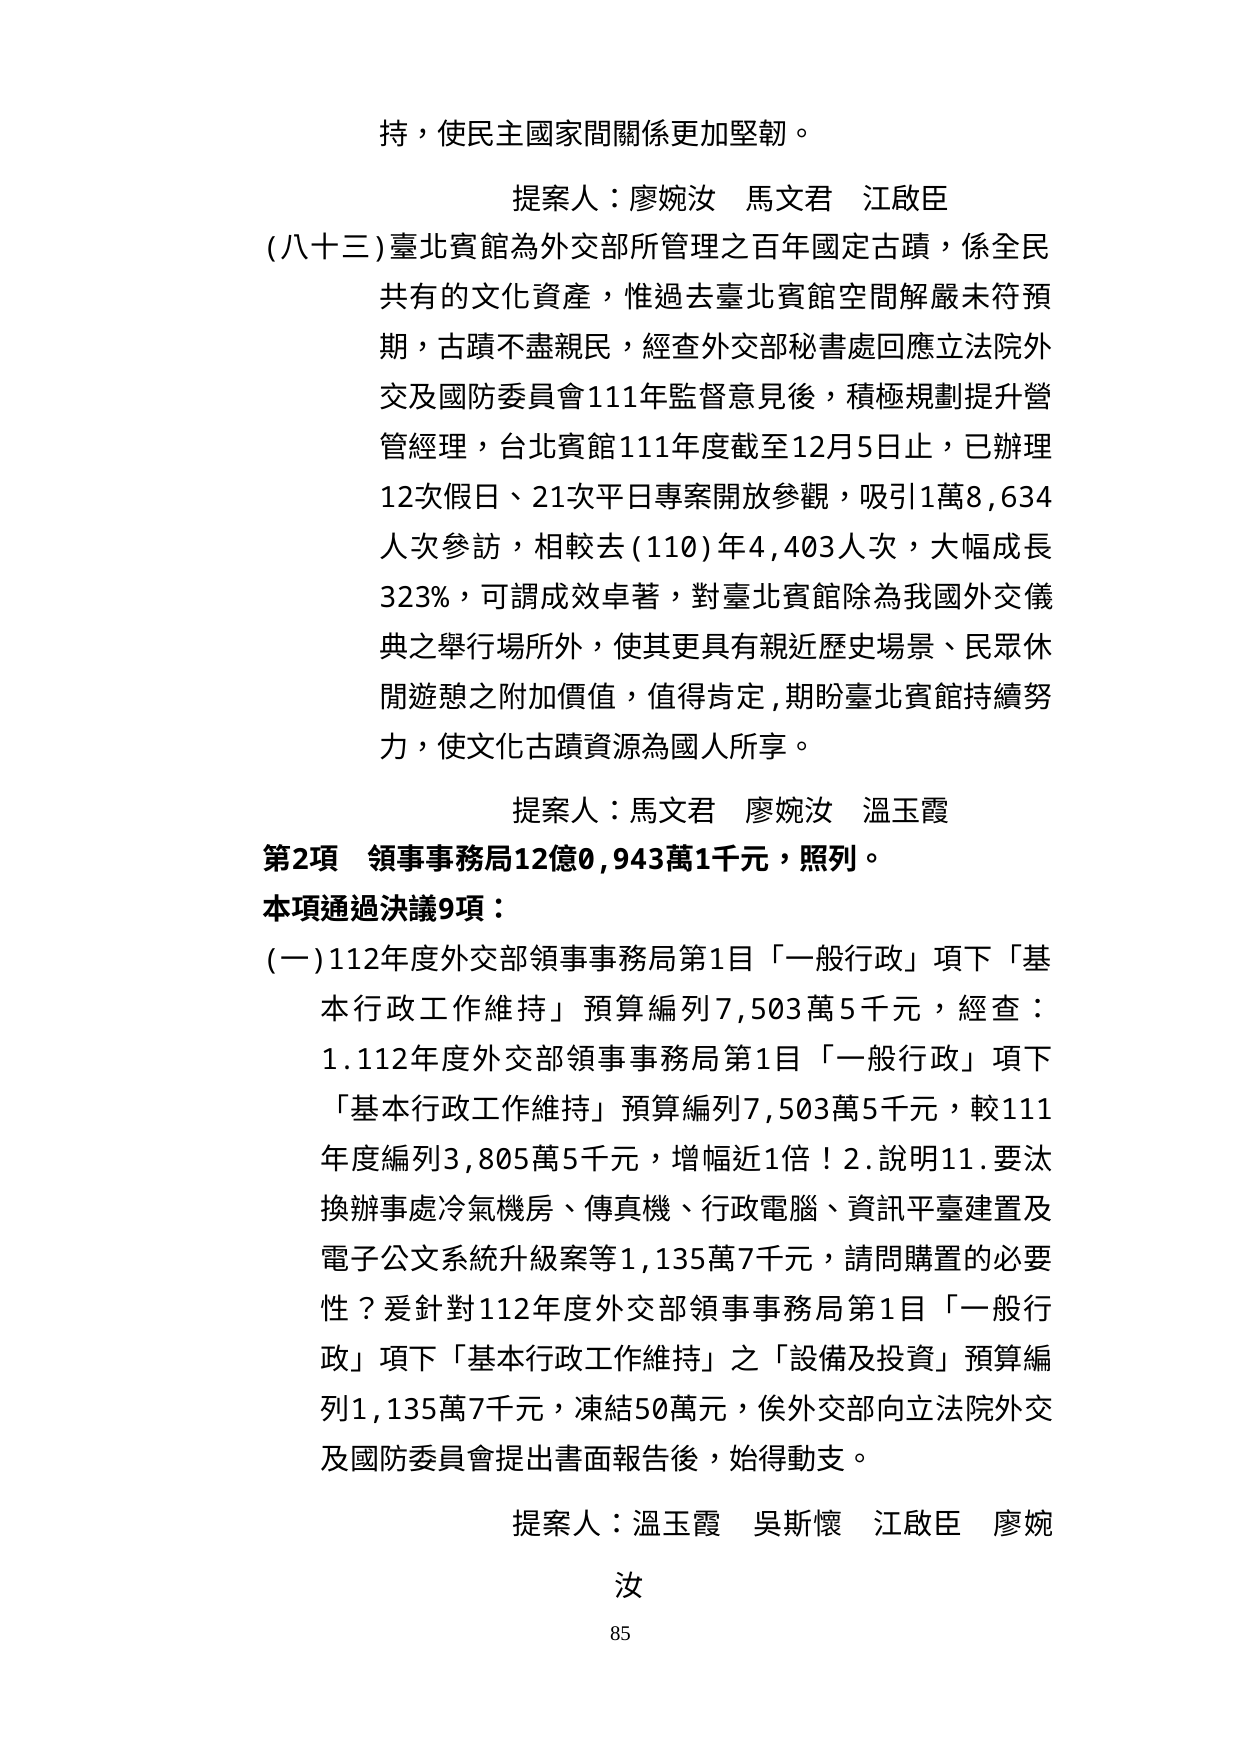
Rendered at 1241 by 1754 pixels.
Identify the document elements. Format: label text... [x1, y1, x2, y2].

text (八十三)臺北賓館為外交部所管理之百年國定古蹟，係全民共有的文化資產，惟過去臺北賓館空間解嚴未符預期，古蹟不盡親民，經查外交部秘書處回應立法院外交及國防委員會111年監督意見後，積極規劃提升營管經理，台北賓館111年度截至12月5日止，已辦理12次假日、21次平日專案開放參觀，吸引1萬8,634人次參訪，相較去(110)年4,403人次，大幅成長323%，可謂成效卓著，對臺北賓館除為我國外交儀典之舉行場所外，使其更具有親近歷史場景、民眾休閒遊憩之附加價值，值得肯定,期盼臺北賓館持續努力，使文化古蹟資源為國人所享。 [262, 217, 1053, 767]
text 持，使民主國家間關係更加堅韌。 [262, 105, 1053, 155]
text 本項通過決議9項： [262, 880, 1053, 930]
text 提案人：馬文君 廖婉汝 溫玉霞 [512, 767, 1053, 830]
text 提案人：廖婉汝 馬文君 江啟臣 [512, 155, 1053, 217]
text (一)112年度外交部領事事務局第1目「一般行政」項下「基本行政工作維持」預算編列7,503萬5千元，經查：1.112年度外交部領事事務局第1目「一般行政」項下「基本行政工作維持」預算編列7,503萬5千元，較111年度編列3,805萬5千元，增幅近1倍！2.說明11.要汰換辦事處冷氣機房、傳真機、行政電腦、資訊平臺建置及電子公文系統升級案等1,135萬7千元，請問購置的必要性？爰針對112年度外交部領事事務局第1目「一般行政」項下「基本行政工作維持」之「設備及投資」預算編列1,135萬7千元，凍結50萬元，俟外交部向立法院外交及國防委員會提出書面報告後，始得動支。 [262, 930, 1053, 1480]
text 第2項 領事事務局12億0,943萬1千元，照列。 [262, 830, 1053, 880]
text 提案人：溫玉霞 吳斯懷 江啟臣 廖婉汝 [512, 1480, 1053, 1605]
